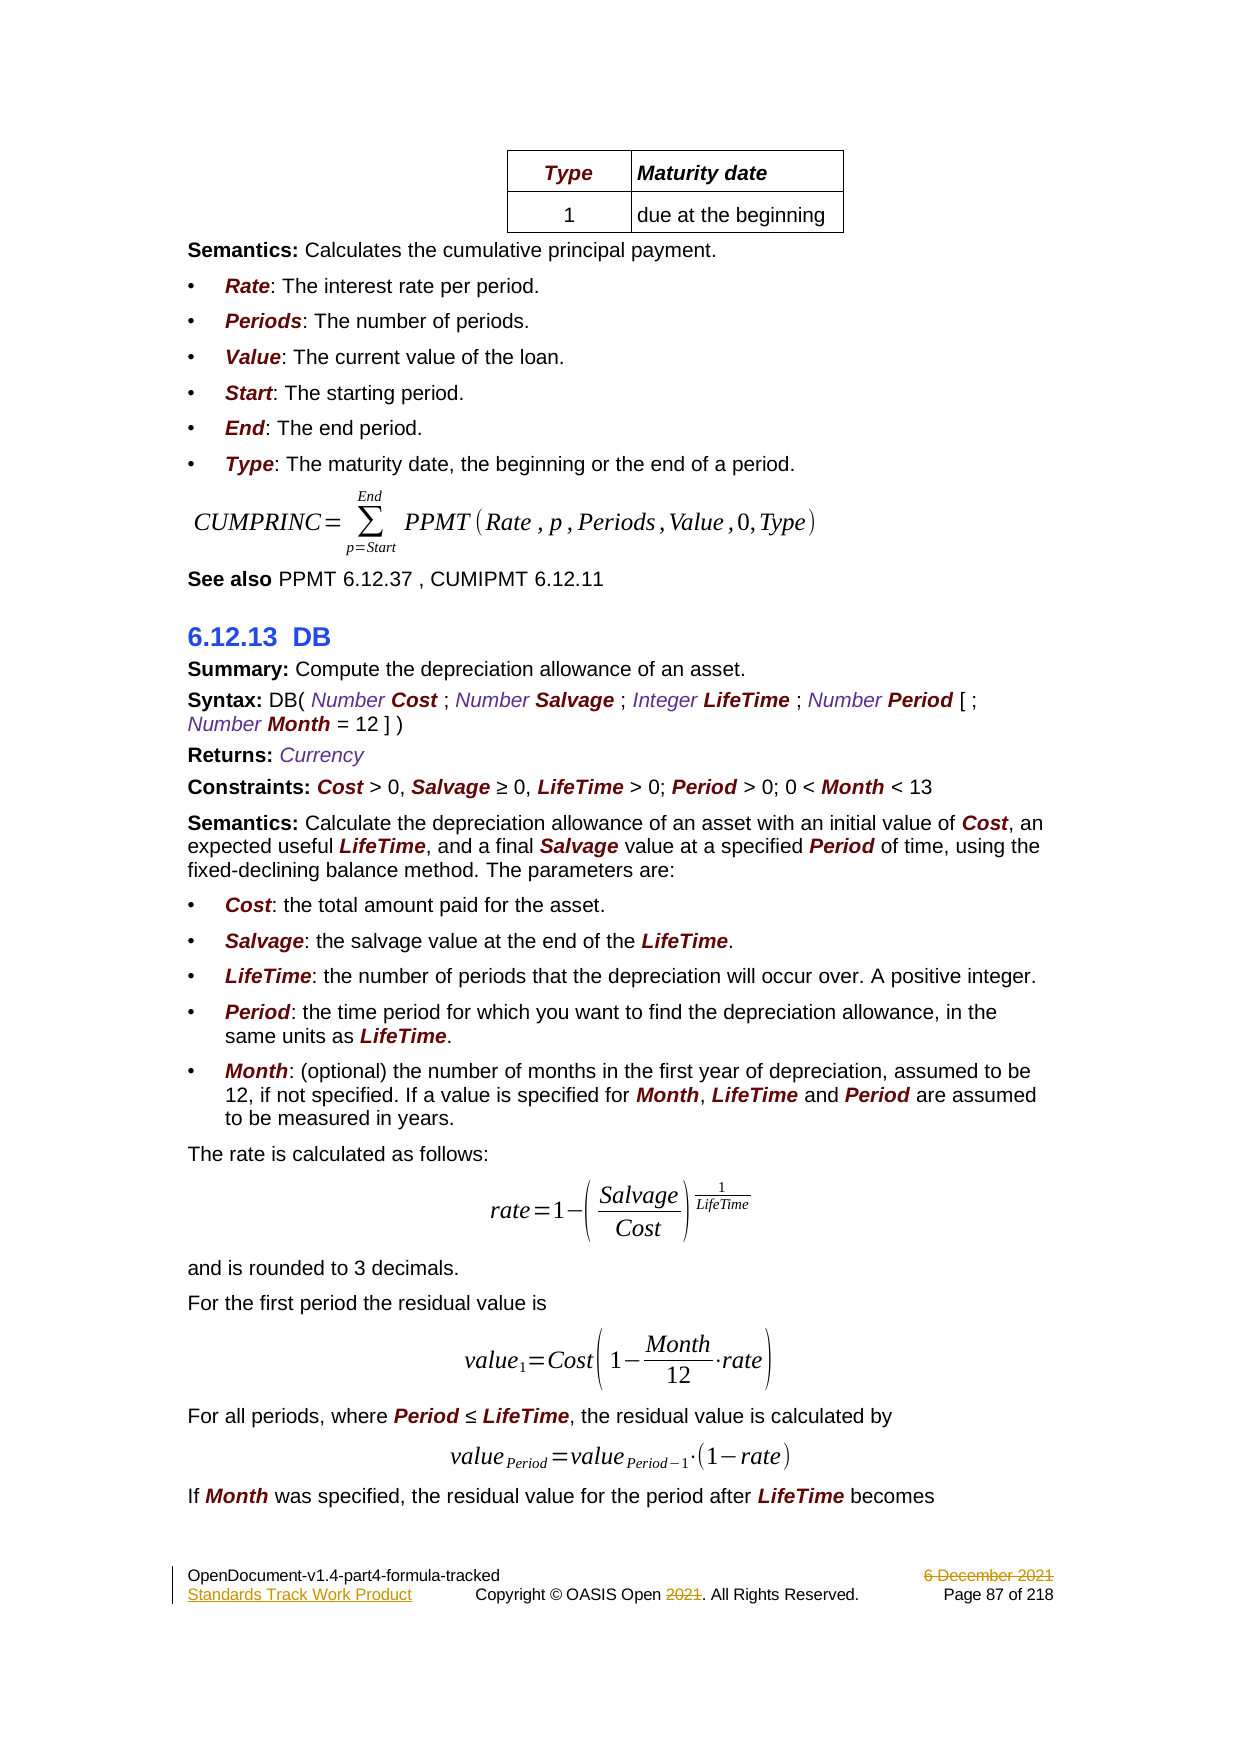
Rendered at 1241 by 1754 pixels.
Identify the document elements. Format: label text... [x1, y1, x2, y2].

text Syntax: DB( Number Cost ; Number Salvage ; Integer LifeTime ; Number Period [ ; Number Month = 12 ] ) [187, 689, 1053, 736]
list End: The end period. [187, 417, 1053, 440]
text Constraints: Cost > 0, Salvage ≥ 0, LifeTime > 0; Period > 0; 0 < Month < 13 [187, 775, 1053, 799]
text See also PPMT 6.12.37 , CUMIPMT 6.12.11 [187, 567, 1053, 591]
list Rate: The interest rate per period. [187, 274, 1053, 298]
list LifeTime: the number of periods that the depreciation will occur over. A positive integer. [187, 965, 1053, 988]
table_cell 1 [508, 192, 631, 232]
list Start: The starting period. [187, 381, 1053, 404]
table_header Type [508, 151, 631, 191]
list Month: (optional) the number of months in the first year of depreciation, assumed to be 12, if not specified. If a value is specified for Month, LifeTime and Period are assumed to be measured in years. [187, 1060, 1053, 1130]
text and is rounded to 3 decimals. [187, 1256, 1053, 1279]
list Value: The current value of the loan. [187, 345, 1053, 369]
text For all periods, where Period ≤ LifeTime, the residual value is calculated by [187, 1405, 1053, 1428]
text Returns: Currency [187, 744, 1053, 767]
text The rate is calculated as follows: [187, 1142, 1053, 1166]
subtitle DB [187, 622, 1053, 652]
table_header Maturity date [632, 151, 843, 191]
text If Month was specified, the residual value for the period after LifeTime becomes [187, 1484, 1053, 1508]
list Type: The maturity date, the beginning or the end of a period. [187, 452, 1053, 476]
list Salvage: the salvage value at the end of the LifeTime. [187, 929, 1053, 953]
list Period: the time period for which you want to find the depreciation allowance, in the same units as LifeTime. [187, 1001, 1053, 1048]
text Semantics: Calculate the depreciation allowance of an asset with an initial value of Cost, an expected useful LifeTime, and a final Salvage value at a specified Period of time, using the fixed-declining balance method. The parameters are: [187, 811, 1053, 882]
text For the first period the residual value is [187, 1292, 1053, 1315]
list Cost: the total amount paid for the asset. [187, 894, 1053, 917]
text Semantics: Calculates the cumulative principal payment. [187, 238, 1053, 262]
text Summary: Compute the depreciation allowance of an asset. [187, 658, 1053, 681]
table_cell due at the beginning [632, 192, 843, 232]
list Periods: The number of periods. [187, 310, 1053, 333]
